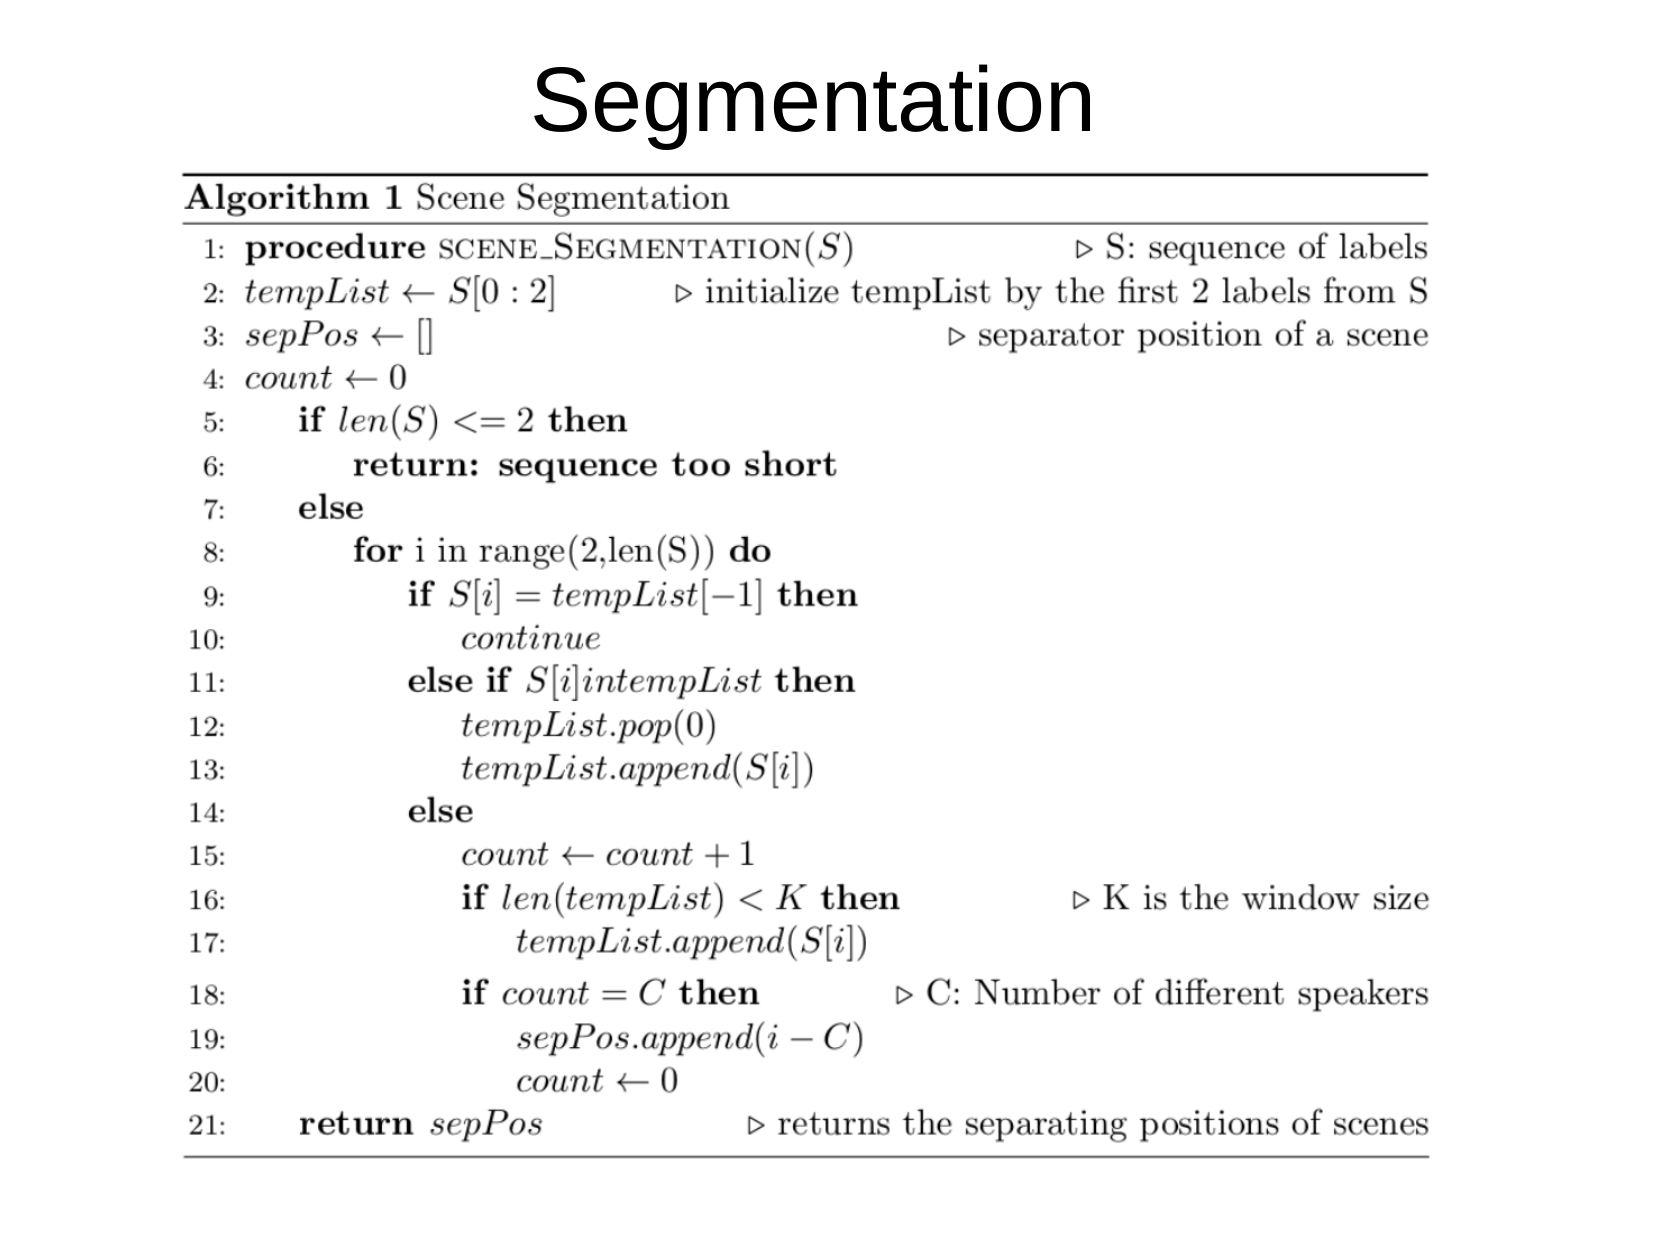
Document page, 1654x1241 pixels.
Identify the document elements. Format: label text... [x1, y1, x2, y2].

title Segmentation [82, 19, 1571, 181]
picture [180, 165, 1442, 1164]
